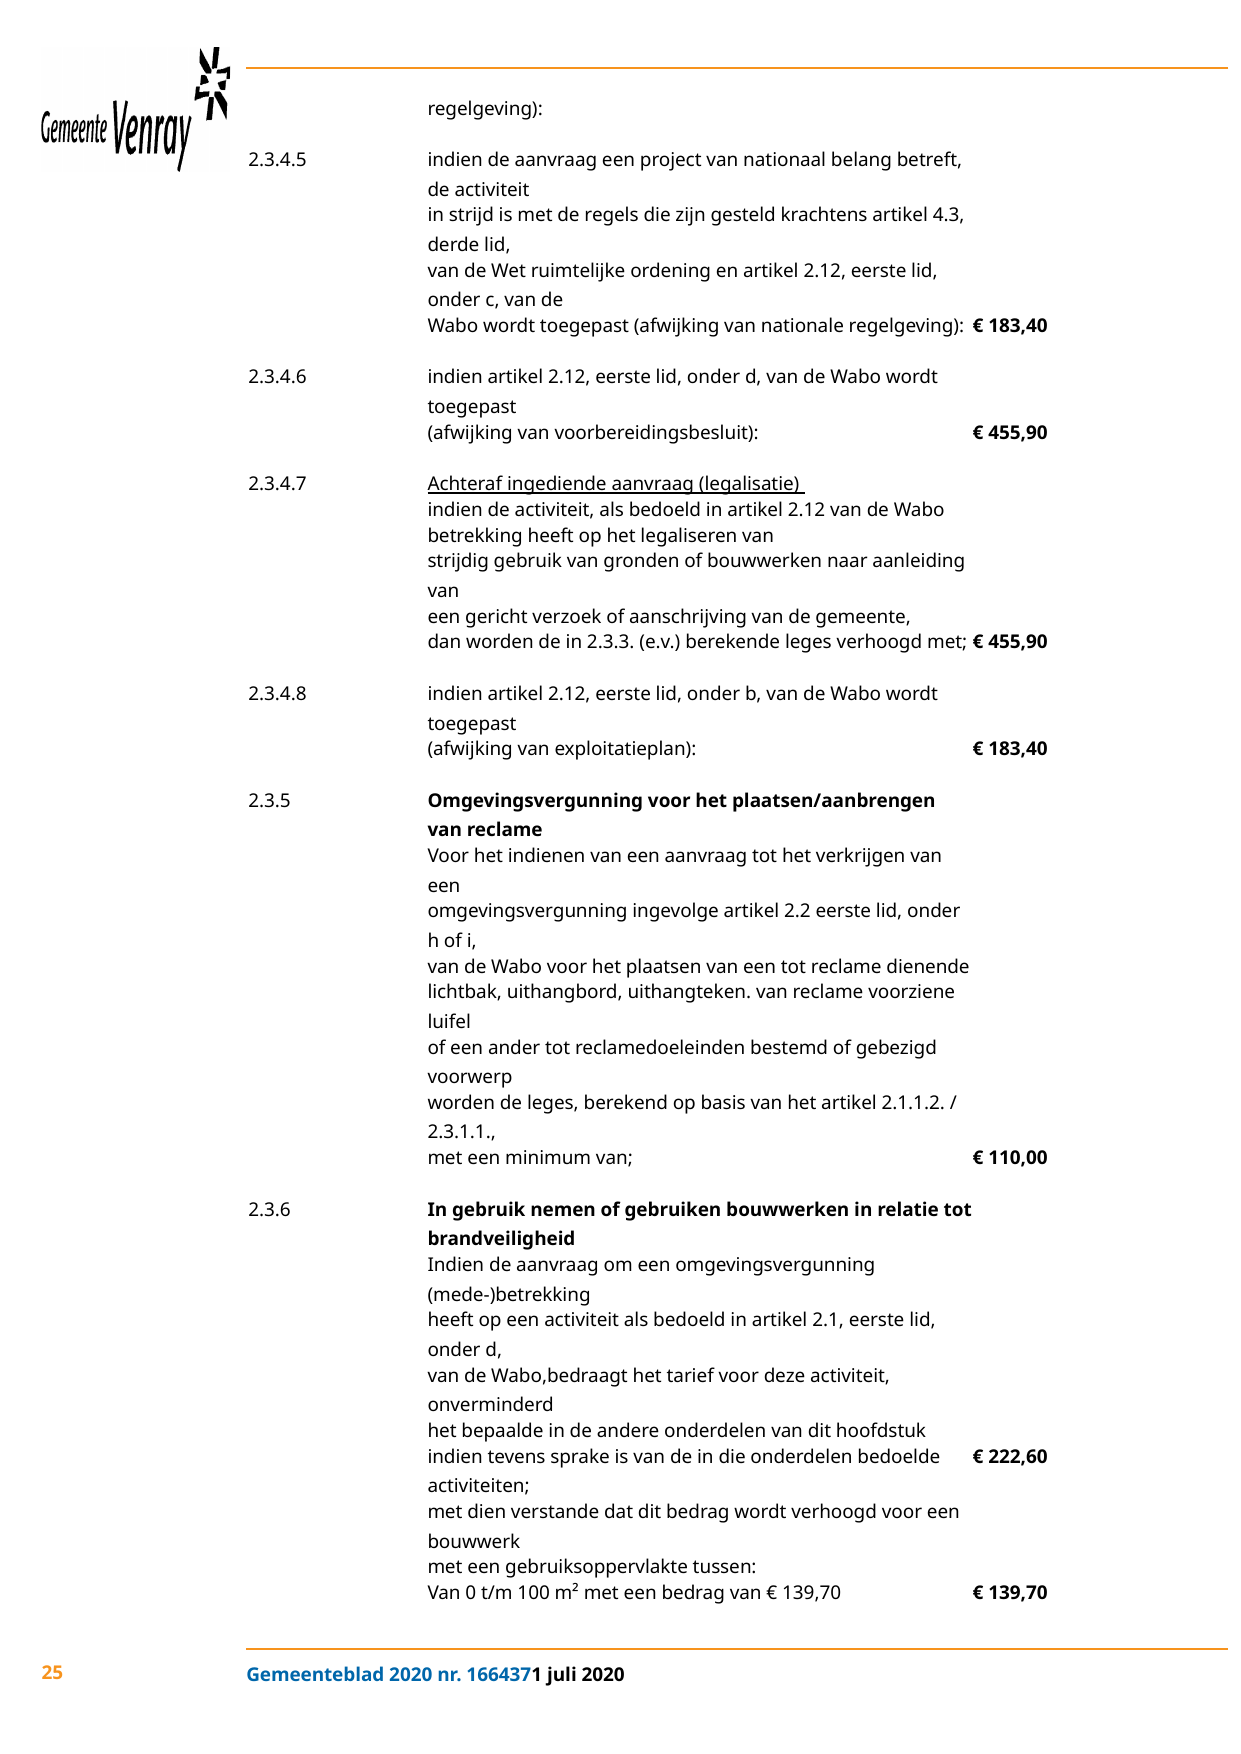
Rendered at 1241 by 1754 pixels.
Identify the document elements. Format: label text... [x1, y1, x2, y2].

table_cell € 455,90 [973, 419, 1152, 445]
table_cell indien artikel 2.12, eerste lid, onder d, van de Wabo wordt toegepast [427, 364, 972, 419]
table_cell [248, 735, 427, 761]
table_cell [248, 548, 427, 603]
table_cell [973, 761, 1152, 787]
table_cell [973, 202, 1152, 257]
table_cell [427, 338, 972, 364]
table_cell heeft op een activiteit als bedoeld in artikel 2.1, eerste lid, onder d, [427, 1307, 972, 1362]
table_cell [973, 470, 1152, 496]
table_cell [248, 1554, 427, 1579]
table_cell indien tevens sprake is van de in die onderdelen bedoelde activiteiten; [427, 1443, 972, 1498]
table_cell [248, 1089, 427, 1144]
table_cell [248, 1579, 427, 1605]
table_cell [248, 202, 427, 257]
table_cell [973, 603, 1152, 629]
table_cell 2.3.4.8 [248, 680, 427, 735]
table_cell [973, 787, 1152, 842]
table_cell [973, 1307, 1152, 1362]
table_cell [248, 1443, 427, 1498]
table_cell [973, 445, 1152, 470]
table_cell [973, 364, 1152, 419]
table_cell Achteraf ingediende aanvraag (legalisatie) [427, 470, 972, 496]
table_cell [248, 445, 427, 470]
table_cell [427, 445, 972, 470]
table_cell [973, 95, 1152, 121]
table_cell Wabo wordt toegepast (afwijking van nationale regelgeving): [427, 312, 972, 338]
table_cell Voor het indienen van een aanvraag tot het verkrijgen van een [427, 842, 972, 897]
table_cell [973, 1196, 1152, 1251]
table_cell [248, 1170, 427, 1196]
table_cell [427, 1170, 972, 1196]
table_cell € 183,40 [973, 735, 1152, 761]
table_cell [248, 1145, 427, 1170]
table_cell [973, 522, 1152, 548]
table_cell [248, 953, 427, 978]
table_cell 2.3.4.5 [248, 146, 427, 202]
table_cell [248, 979, 427, 1034]
table_cell [248, 842, 427, 897]
table_cell lichtbak, uithangbord, uithangteken. van reclame voorziene luifel [427, 979, 972, 1034]
table_cell [973, 146, 1152, 202]
table_cell [973, 680, 1152, 735]
table_cell € 183,40 [973, 312, 1152, 338]
picture [41, 47, 231, 172]
table_cell 2.3.5 [248, 787, 427, 842]
table_cell [973, 548, 1152, 603]
table_cell [973, 1034, 1152, 1089]
table_cell regelgeving): [427, 95, 972, 121]
table_cell [248, 95, 427, 121]
table_cell Indien de aanvraag om een omgevingsvergunning (mede-)betrekking [427, 1251, 972, 1307]
table_cell [973, 1417, 1152, 1443]
table_cell (afwijking van voorbereidingsbesluit): [427, 419, 972, 445]
table_cell Van 0 t/m 100 m² met een bedrag van € 139,70 [427, 1579, 972, 1605]
table_cell met dien verstande dat dit bedrag wordt verhoogd voor een bouwwerk [427, 1498, 972, 1553]
table_cell [248, 629, 427, 654]
table_cell [973, 338, 1152, 364]
table_cell [248, 1417, 427, 1443]
table_cell met een minimum van; [427, 1145, 972, 1170]
table_cell [973, 121, 1152, 146]
table_cell [973, 496, 1152, 522]
table_cell [248, 496, 427, 522]
table_cell € 139,70 [973, 1579, 1152, 1605]
table_cell Omgevingsvergunning voor het plaatsen/aanbrengen van reclame [427, 787, 972, 842]
table_cell dan worden de in 2.3.3. (e.v.) berekende leges verhoogd met; [427, 629, 972, 654]
table_cell [973, 1170, 1152, 1196]
table_cell [248, 1307, 427, 1362]
table_cell [248, 603, 427, 629]
table_cell betrekking heeft op het legaliseren van [427, 522, 972, 548]
table_cell 2.3.4.7 [248, 470, 427, 496]
table_cell [973, 654, 1152, 680]
table_cell [248, 121, 427, 146]
table_cell [973, 257, 1152, 312]
table_cell [973, 1089, 1152, 1144]
table_cell indien de aanvraag een project van nationaal belang betreft, de activiteit [427, 146, 972, 202]
table_cell van de Wabo voor het plaatsen van een tot reclame dienende [427, 953, 972, 978]
table_cell het bepaalde in de andere onderdelen van dit hoofdstuk [427, 1417, 972, 1443]
table_cell [973, 842, 1152, 897]
table_cell [973, 1554, 1152, 1579]
table_cell [248, 312, 427, 338]
table_cell [248, 761, 427, 787]
table_cell met een gebruiksoppervlakte tussen: [427, 1554, 972, 1579]
table_cell [973, 898, 1152, 953]
table_cell [248, 1251, 427, 1307]
table_cell [973, 1362, 1152, 1417]
table_cell 2.3.4.6 [248, 364, 427, 419]
table_cell [248, 338, 427, 364]
table_cell van de Wet ruimtelijke ordening en artikel 2.12, eerste lid, onder c, van de [427, 257, 972, 312]
table_cell [248, 1034, 427, 1089]
table_cell € 110,00 [973, 1145, 1152, 1170]
table_cell [973, 953, 1152, 978]
table_cell [973, 1498, 1152, 1553]
table_cell [427, 761, 972, 787]
table_cell van de Wabo,bedraagt het tarief voor deze activiteit, onverminderd [427, 1362, 972, 1417]
table_cell indien artikel 2.12, eerste lid, onder b, van de Wabo wordt toegepast [427, 680, 972, 735]
table_cell een gericht verzoek of aanschrijving van de gemeente, [427, 603, 972, 629]
table_cell [248, 522, 427, 548]
table_cell [248, 898, 427, 953]
table_cell omgevingsvergunning ingevolge artikel 2.2 eerste lid, onder h of i, [427, 898, 972, 953]
table_cell strijdig gebruik van gronden of bouwwerken naar aanleiding van [427, 548, 972, 603]
table_cell (afwijking van exploitatieplan): [427, 735, 972, 761]
table_cell [248, 257, 427, 312]
table_cell worden de leges, berekend op basis van het artikel 2.1.1.2. / 2.3.1.1., [427, 1089, 972, 1144]
table_cell € 222,60 [973, 1443, 1152, 1498]
table_cell of een ander tot reclamedoeleinden bestemd of gebezigd voorwerp [427, 1034, 972, 1089]
table_cell [973, 979, 1152, 1034]
table_cell [427, 121, 972, 146]
table_cell [248, 1498, 427, 1553]
table_cell [973, 1251, 1152, 1307]
table_cell 2.3.6 [248, 1196, 427, 1251]
table_cell [248, 654, 427, 680]
table_cell [427, 654, 972, 680]
table_cell indien de activiteit, als bedoeld in artikel 2.12 van de Wabo [427, 496, 972, 522]
table_cell in strijd is met de regels die zijn gesteld krachtens artikel 4.3, derde lid, [427, 202, 972, 257]
table_cell [248, 419, 427, 445]
table_cell In gebruik nemen of gebruiken bouwwerken in relatie tot brandveiligheid [427, 1196, 972, 1251]
table_cell € 455,90 [973, 629, 1152, 654]
table_cell [248, 1362, 427, 1417]
